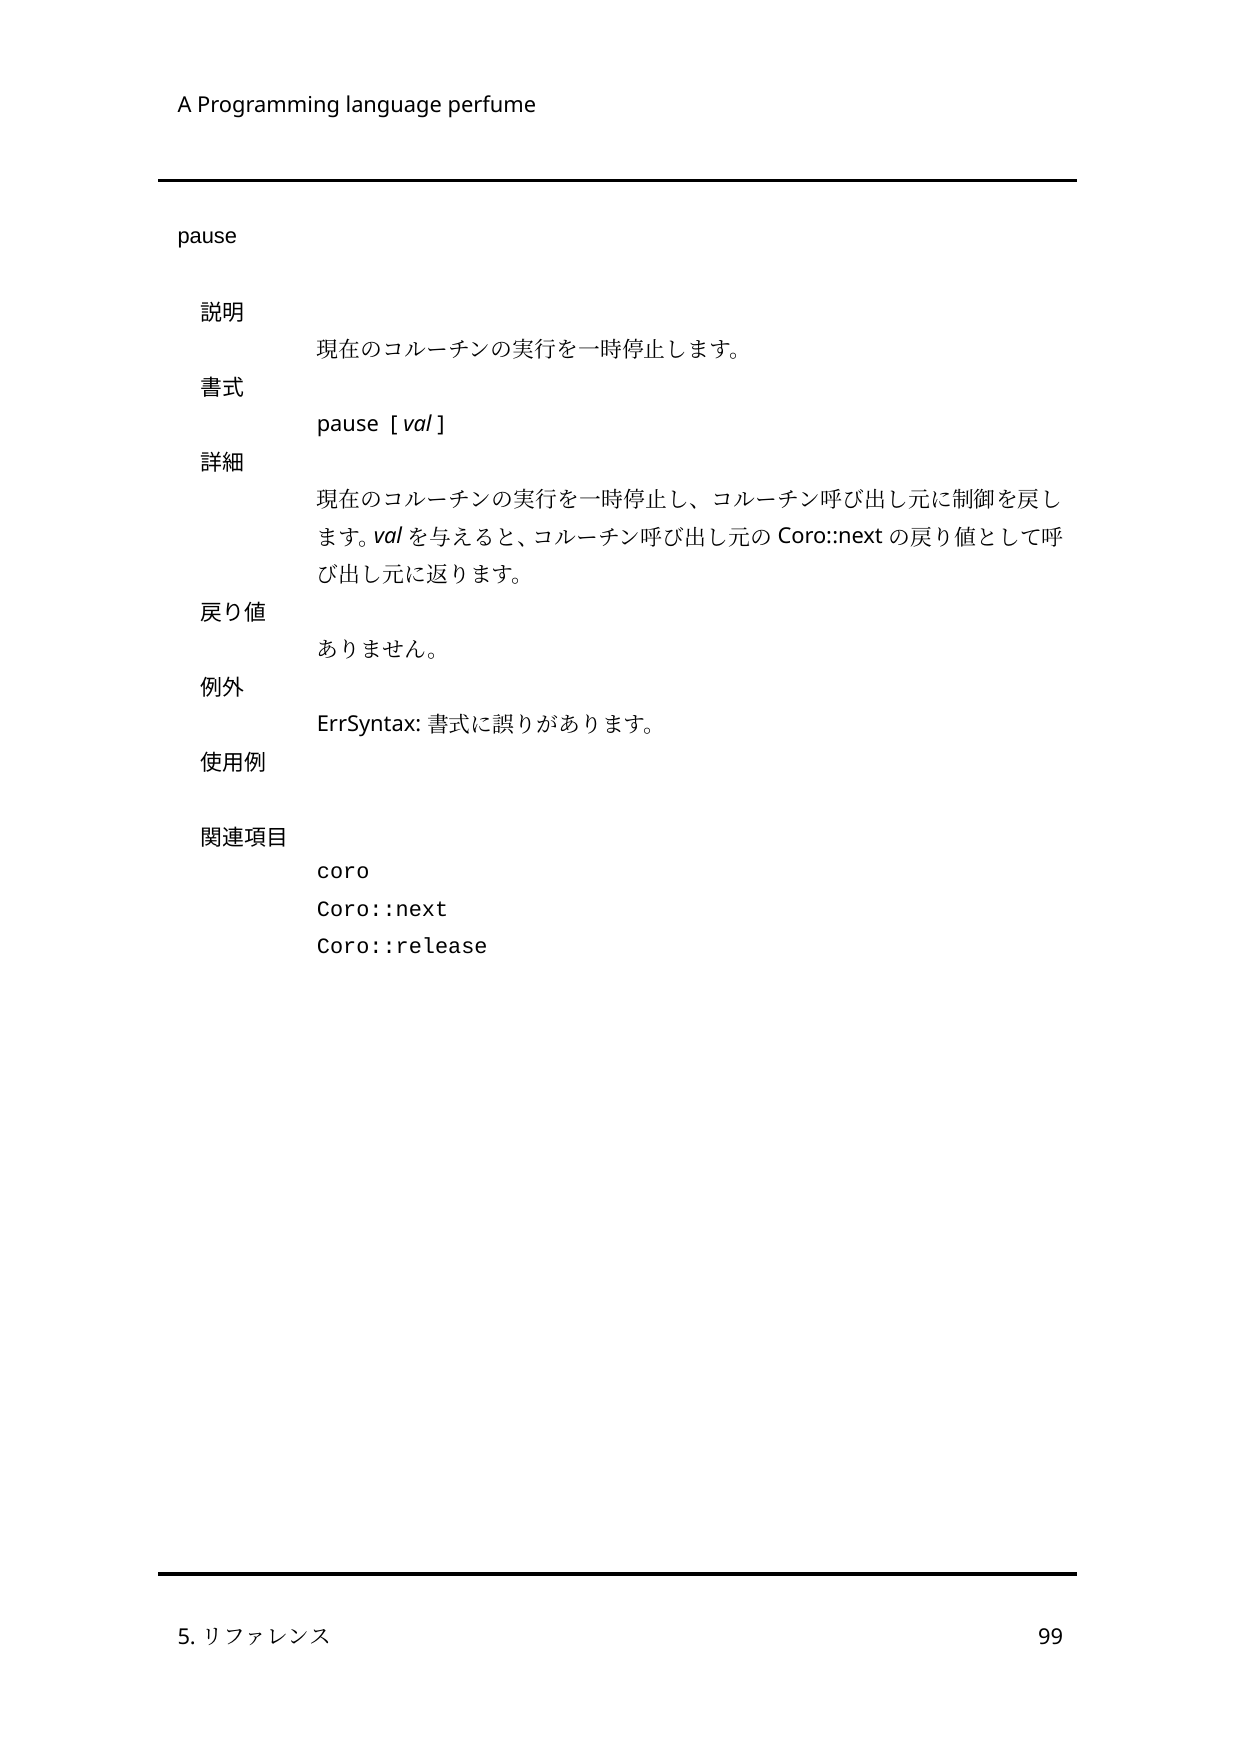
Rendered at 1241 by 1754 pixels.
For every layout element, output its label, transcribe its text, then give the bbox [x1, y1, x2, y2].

table_cell ErrSyntax: 書式に誤りがあります。 [317, 667, 1063, 742]
table_header 現在のコルーチンの実行を一時停止します。 [317, 292, 1063, 367]
table_header 説明 [200, 292, 317, 367]
table_cell 戻り値 [200, 592, 317, 667]
table_cell ありません。 [317, 592, 1063, 667]
table_cell 書式 [200, 367, 317, 442]
table_cell 使用例 [200, 742, 317, 817]
subtitle pause [177, 217, 1063, 254]
table_cell [317, 742, 1063, 817]
table_cell 詳細 [200, 442, 317, 592]
table_cell 関連項目 [200, 817, 317, 967]
table_cell coro Coro::next Coro::release [317, 817, 1063, 967]
table_cell 現在のコルーチンの実行を一時停止し、コルーチン呼び出し元に制御を戻します。val を与えると、コルーチン呼び出し元の Coro::next の戻り値として呼び出し元に返ります。 [317, 442, 1063, 592]
table_cell pause [ val ] [317, 367, 1063, 442]
table_cell 例外 [200, 667, 317, 742]
